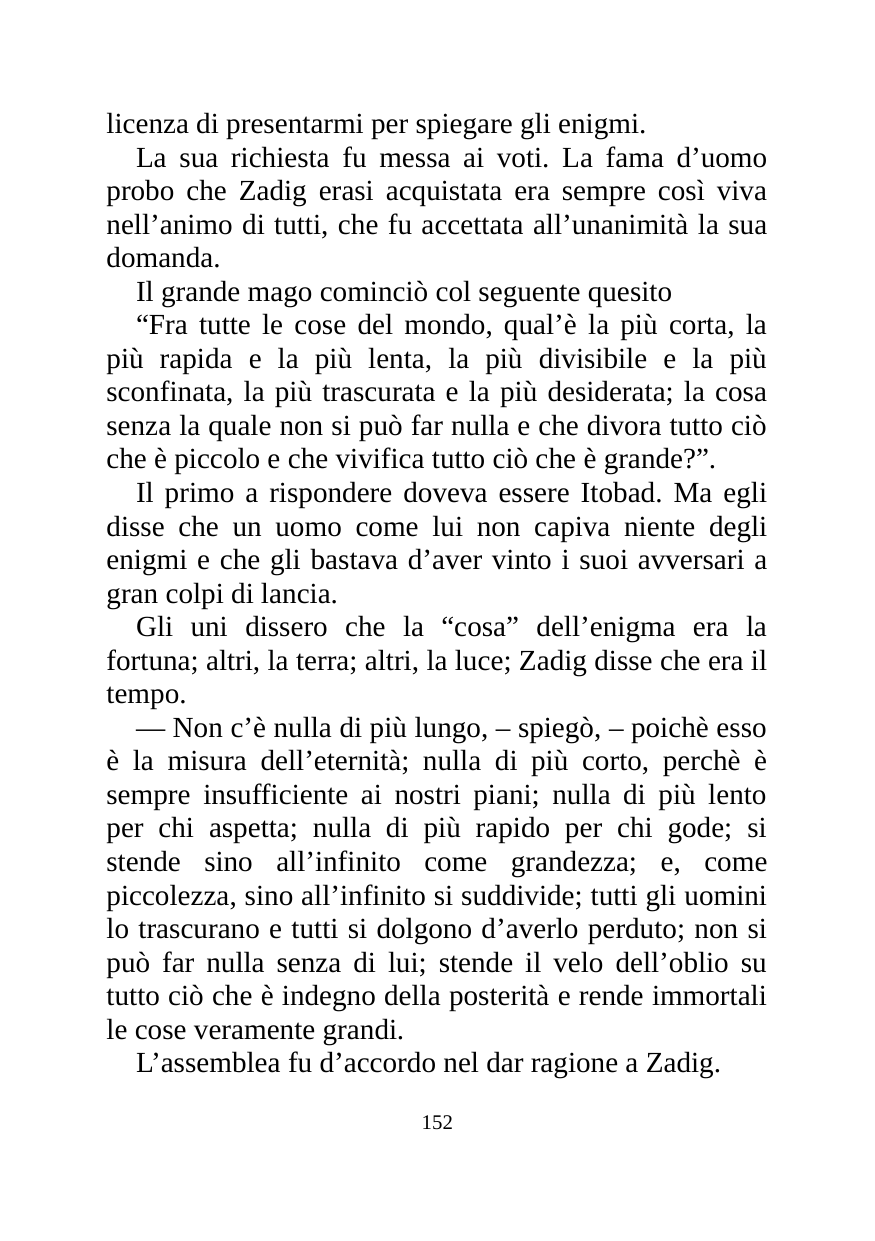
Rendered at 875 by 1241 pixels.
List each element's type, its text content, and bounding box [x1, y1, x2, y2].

text L’assemblea fu d’accordo nel dar ragione a Zadig. [106, 1045, 768, 1079]
text licenza di presentarmi per spiegare gli enigmi. [106, 106, 768, 140]
text — Non c’è nulla di più lungo, – spiegò, – poichè esso è la misura dell’eternità; nulla di più corto, perchè è sempre insufficiente ai nostri piani; nulla di più lento per chi aspetta; nulla di più rapido per chi gode; si stende sino all’infinito come grandezza; e, come piccolezza, sino all’infinito si suddivide; tutti gli uomini lo trascurano e tutti si dolgono d’averlo perduto; non si può far nulla senza di lui; stende il velo dell’oblio su tutto ciò che è indegno della posterità e rende immortali le cose veramente grandi. [106, 710, 768, 1045]
text La sua richiesta fu messa ai voti. La fama d’uomo probo che Zadig erasi acquistata era sempre così viva nell’animo di tutti, che fu accettata all’unanimità la sua domanda. [106, 140, 768, 274]
text Il primo a rispondere doveva essere Itobad. Ma egli disse che un uomo come lui non capiva niente degli enigmi e che gli bastava d’aver vinto i suoi avversari a gran colpi di lancia. [106, 475, 768, 609]
text Gli uni dissero che la “cosa” dell’enigma era la fortuna; altri, la terra; altri, la luce; Zadig disse che era il tempo. [106, 609, 768, 710]
text Il grande mago cominciò col seguente quesito [106, 274, 768, 307]
text “Fra tutte le cose del mondo, qual’è la più corta, la più rapida e la più lenta, la più divisibile e la più sconfinata, la più trascurata e la più desiderata; la cosa senza la quale non si può far nulla e che divora tutto ciò che è piccolo e che vivifica tutto ciò che è grande?”. [106, 307, 768, 475]
